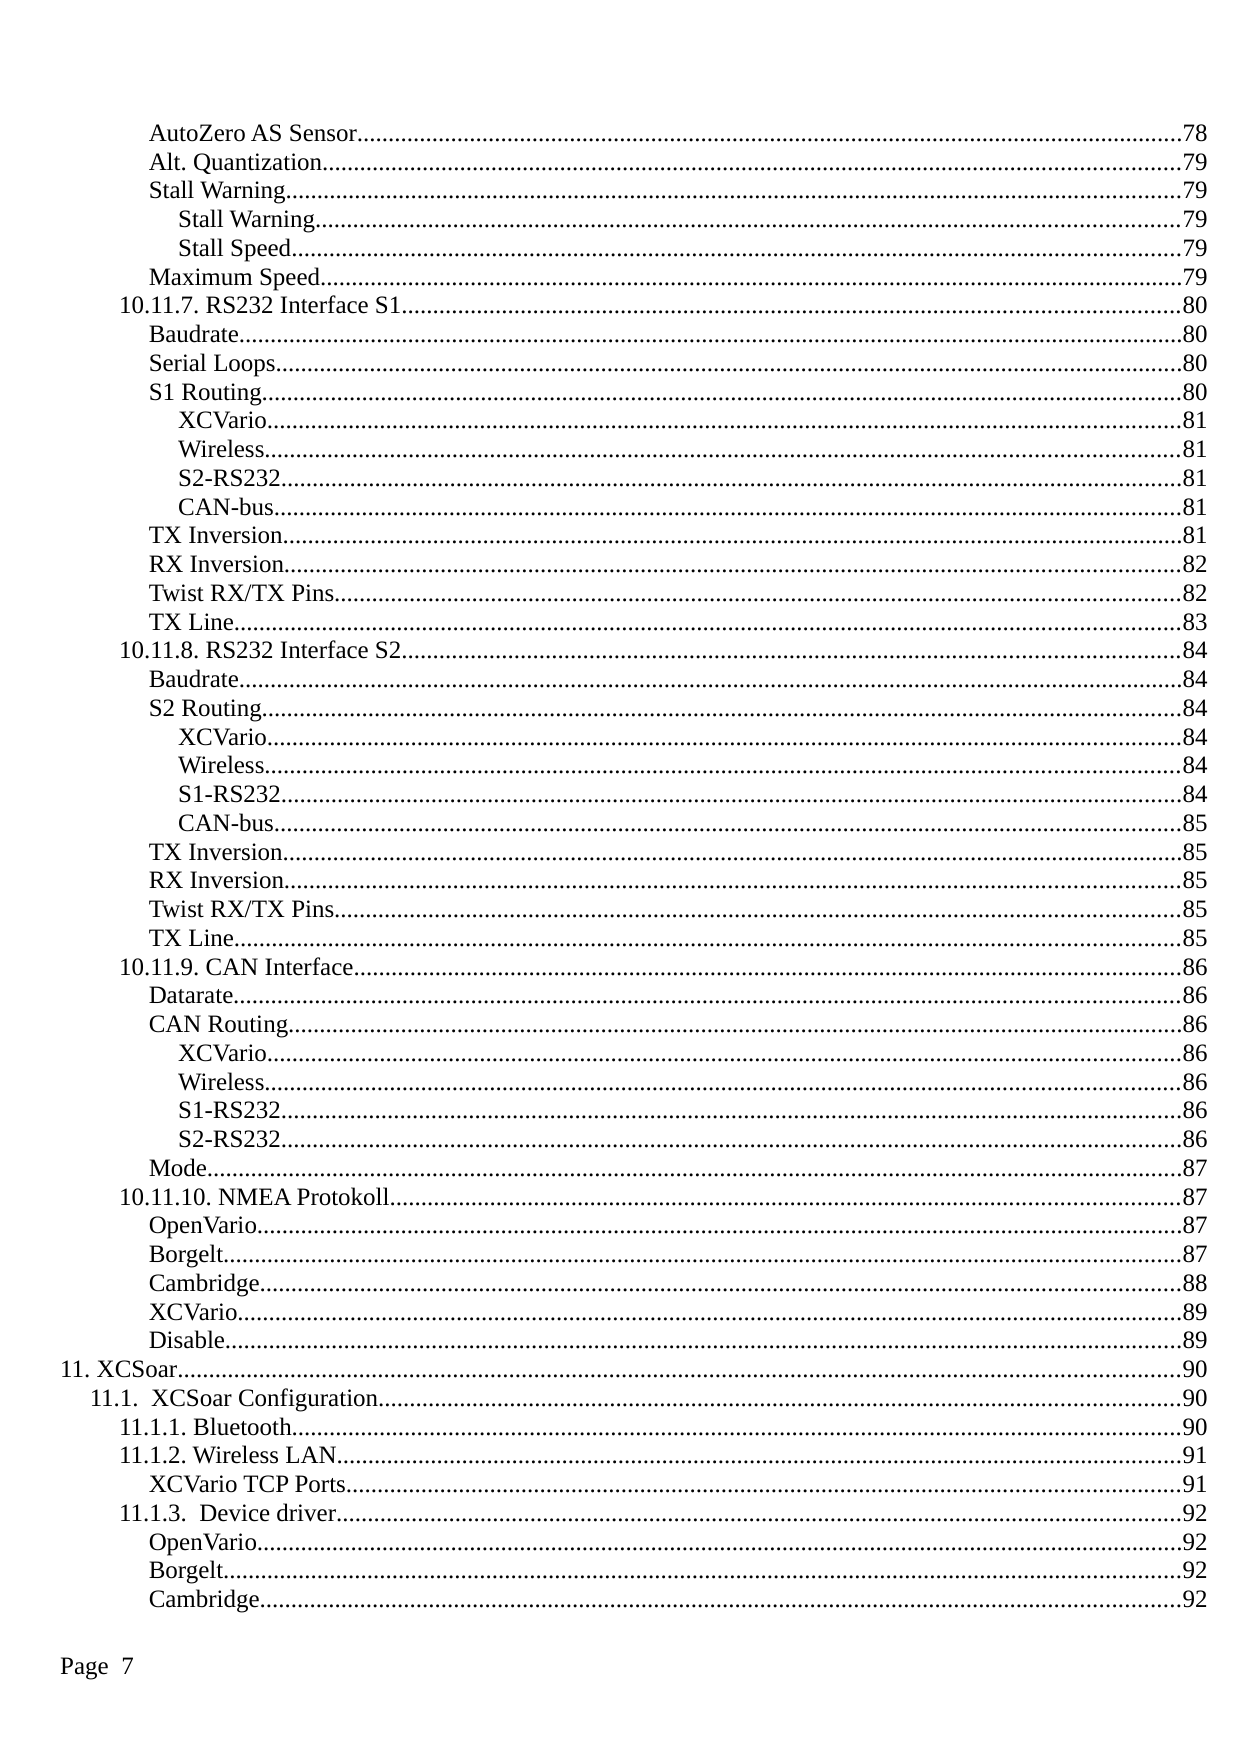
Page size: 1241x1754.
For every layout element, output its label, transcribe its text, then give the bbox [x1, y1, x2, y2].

text Cambridge 92 [148, 1584, 1207, 1613]
text CAN-bus 85 [178, 808, 1207, 837]
text Disable 89 [148, 1326, 1207, 1354]
text Cambridge 88 [148, 1268, 1207, 1297]
text Datarate 86 [148, 981, 1207, 1009]
text Twist RX/TX Pins 85 [148, 894, 1207, 923]
text AutoZero AS Sensor 78 [148, 118, 1207, 147]
text RX Inversion 82 [148, 549, 1207, 578]
text XCVario 89 [148, 1297, 1207, 1326]
text 11.1.2. Wireless LAN 91 [119, 1441, 1207, 1469]
text Baudrate 84 [148, 664, 1207, 693]
text Twist RX/TX Pins 82 [148, 578, 1207, 607]
text 10.11.10. NMEA Protokoll 87 [119, 1182, 1207, 1211]
text 11. XCSoar 90 [60, 1354, 1207, 1383]
text TX Inversion 85 [148, 837, 1207, 866]
text RX Inversion 85 [148, 866, 1207, 894]
text S1-RS232 84 [178, 779, 1207, 808]
text Wireless 81 [178, 434, 1207, 463]
text 11.1. XCSoar Configuration 90 [89, 1383, 1207, 1412]
text CAN-bus 81 [178, 492, 1207, 521]
text CAN Routing 86 [148, 1009, 1207, 1038]
text 10.11.9. CAN Interface 86 [119, 952, 1207, 981]
text OpenVario 87 [148, 1211, 1207, 1239]
text TX Inversion 81 [148, 521, 1207, 549]
text Stall Speed 79 [178, 233, 1207, 262]
text Stall Warning 79 [178, 204, 1207, 233]
text S2 Routing 84 [148, 693, 1207, 722]
text S2-RS232 81 [178, 463, 1207, 492]
text Borgelt 87 [148, 1239, 1207, 1268]
text XCVario 81 [178, 406, 1207, 434]
text Baudrate 80 [148, 319, 1207, 348]
text XCVario 86 [178, 1038, 1207, 1067]
text Mode 87 [148, 1153, 1207, 1182]
text S1 Routing 80 [148, 377, 1207, 406]
text Stall Warning 79 [148, 176, 1207, 204]
text TX Line 85 [148, 923, 1207, 952]
text 11.1.1. Bluetooth 90 [119, 1412, 1207, 1441]
text 11.1.3. Device driver 92 [119, 1498, 1207, 1527]
text 10.11.8. RS232 Interface S2 84 [119, 636, 1207, 664]
text Borgelt 92 [148, 1556, 1207, 1584]
text XCVario TCP Ports 91 [148, 1469, 1207, 1498]
text Maximum Speed 79 [148, 262, 1207, 291]
text Alt. Quantization 79 [148, 147, 1207, 176]
text XCVario 84 [178, 722, 1207, 751]
text Serial Loops 80 [148, 348, 1207, 377]
text OpenVario 92 [148, 1527, 1207, 1556]
text S2-RS232 86 [178, 1124, 1207, 1153]
text Wireless 84 [178, 751, 1207, 779]
text S1-RS232 86 [178, 1096, 1207, 1124]
text Wireless 86 [178, 1067, 1207, 1096]
text 10.11.7. RS232 Interface S1 80 [119, 291, 1207, 319]
text TX Line 83 [148, 607, 1207, 636]
